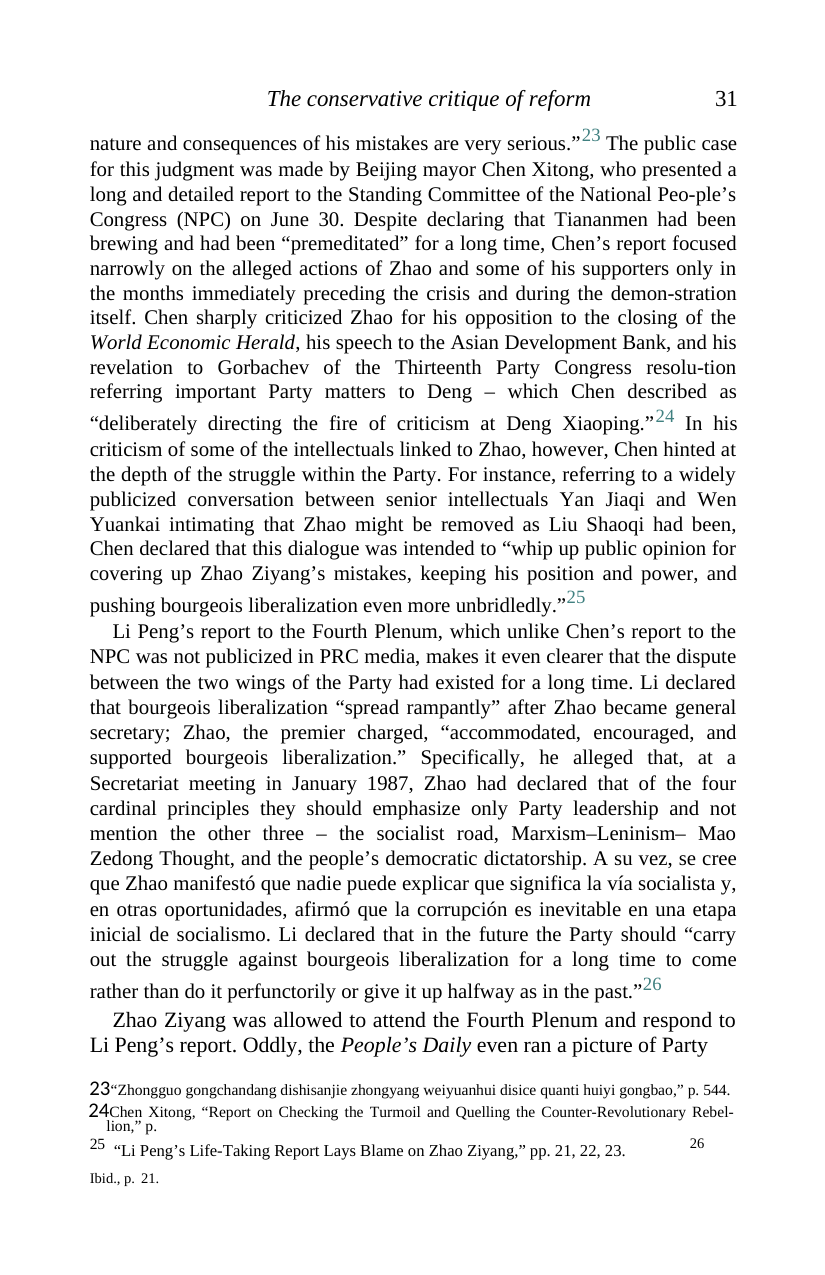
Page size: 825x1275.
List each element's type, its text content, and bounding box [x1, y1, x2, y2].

list “Zhongguo gongchandang dishisanjie zhongyang weiyuanhui disice quanti huiyi gongbao,” p. 544. [89, 1075, 737, 1100]
text nature and consequences of his mistakes are very serious.”23 The public case for this judgment was made by Beijing mayor Chen Xitong, who presented a long and detailed report to the Standing Committee of the National Peo-ple’s Congress (NPC) on June 30. Despite declaring that Tiananmen had been brewing and had been “premeditated” for a long time, Chen’s report focused narrowly on the alleged actions of Zhao and some of his supporters only in the months immediately preceding the crisis and during the demon-stration itself. Chen sharply criticized Zhao for his opposition to the closing of the World Economic Herald, his speech to the Asian Development Bank, and his revelation to Gorbachev of the Thirteenth Party Congress resolu-tion referring important Party matters to Deng – which Chen described as “deliberately directing the fire of criticism at Deng Xiaoping.”24 In his criticism of some of the intellectuals linked to Zhao, however, Chen hinted at the depth of the struggle within the Party. For instance, referring to a widely publicized conversation between senior intellectuals Yan Jiaqi and Wen Yuankai intimating that Zhao might be removed as Liu Shaoqi had been, Chen declared that this dialogue was intended to “whip up public opinion for covering up Zhao Ziyang’s mistakes, keeping his position and power, and pushing bourgeois liberalization even more unbridledly.”25 [89, 124, 737, 618]
table_header The conservative critique of reform [267, 84, 639, 111]
text Li Peng’s report to the Fourth Plenum, which unlike Chen’s report to the NPC was not publicized in PRC media, makes it even clearer that the dispute between the two wings of the Party had existed for a long time. Li declared that bourgeois liberalization “spread rampantly” after Zhao became general secretary; Zhao, the premier charged, “accommodated, encouraged, and supported bourgeois liberalization.” Specifically, he alleged that, at a Secretariat meeting in January 1987, Zhao had declared that of the four cardinal principles they should emphasize only Party leadership and not mention the other three – the socialist road, Marxism–Leninism– Mao Zedong Thought, and the people’s democratic dictatorship. A su vez, se cree que Zhao manifestó que nadie puede explicar que significa la vía socialista y, en otras oportunidades, afirmó que la corrupción es inevitable en una etapa inicial de socialismo. Li declared that in the future the Party should “carry out the struggle against bourgeois liberalization for a long time to come rather than do it perfunctorily or give it up halfway as in the past.”26 [89, 619, 737, 1005]
table_header 31 [640, 84, 737, 111]
text 25 “Li Peng’s Life-Taking Report Lays Blame on Zhao Ziyang,” pp. 21, 22, 23. 26 Ibid., p. 21. [89, 1135, 706, 1188]
text Zhao Ziyang was allowed to attend the Fourth Plenum and respond to Li Peng’s report. Oddly, the People’s Daily even ran a picture of Party [89, 1008, 737, 1057]
list Chen Xitong, “Report on Checking the Turmoil and Quelling the Counter-Revolutionary Rebel-lion,” p. [88, 1103, 735, 1135]
